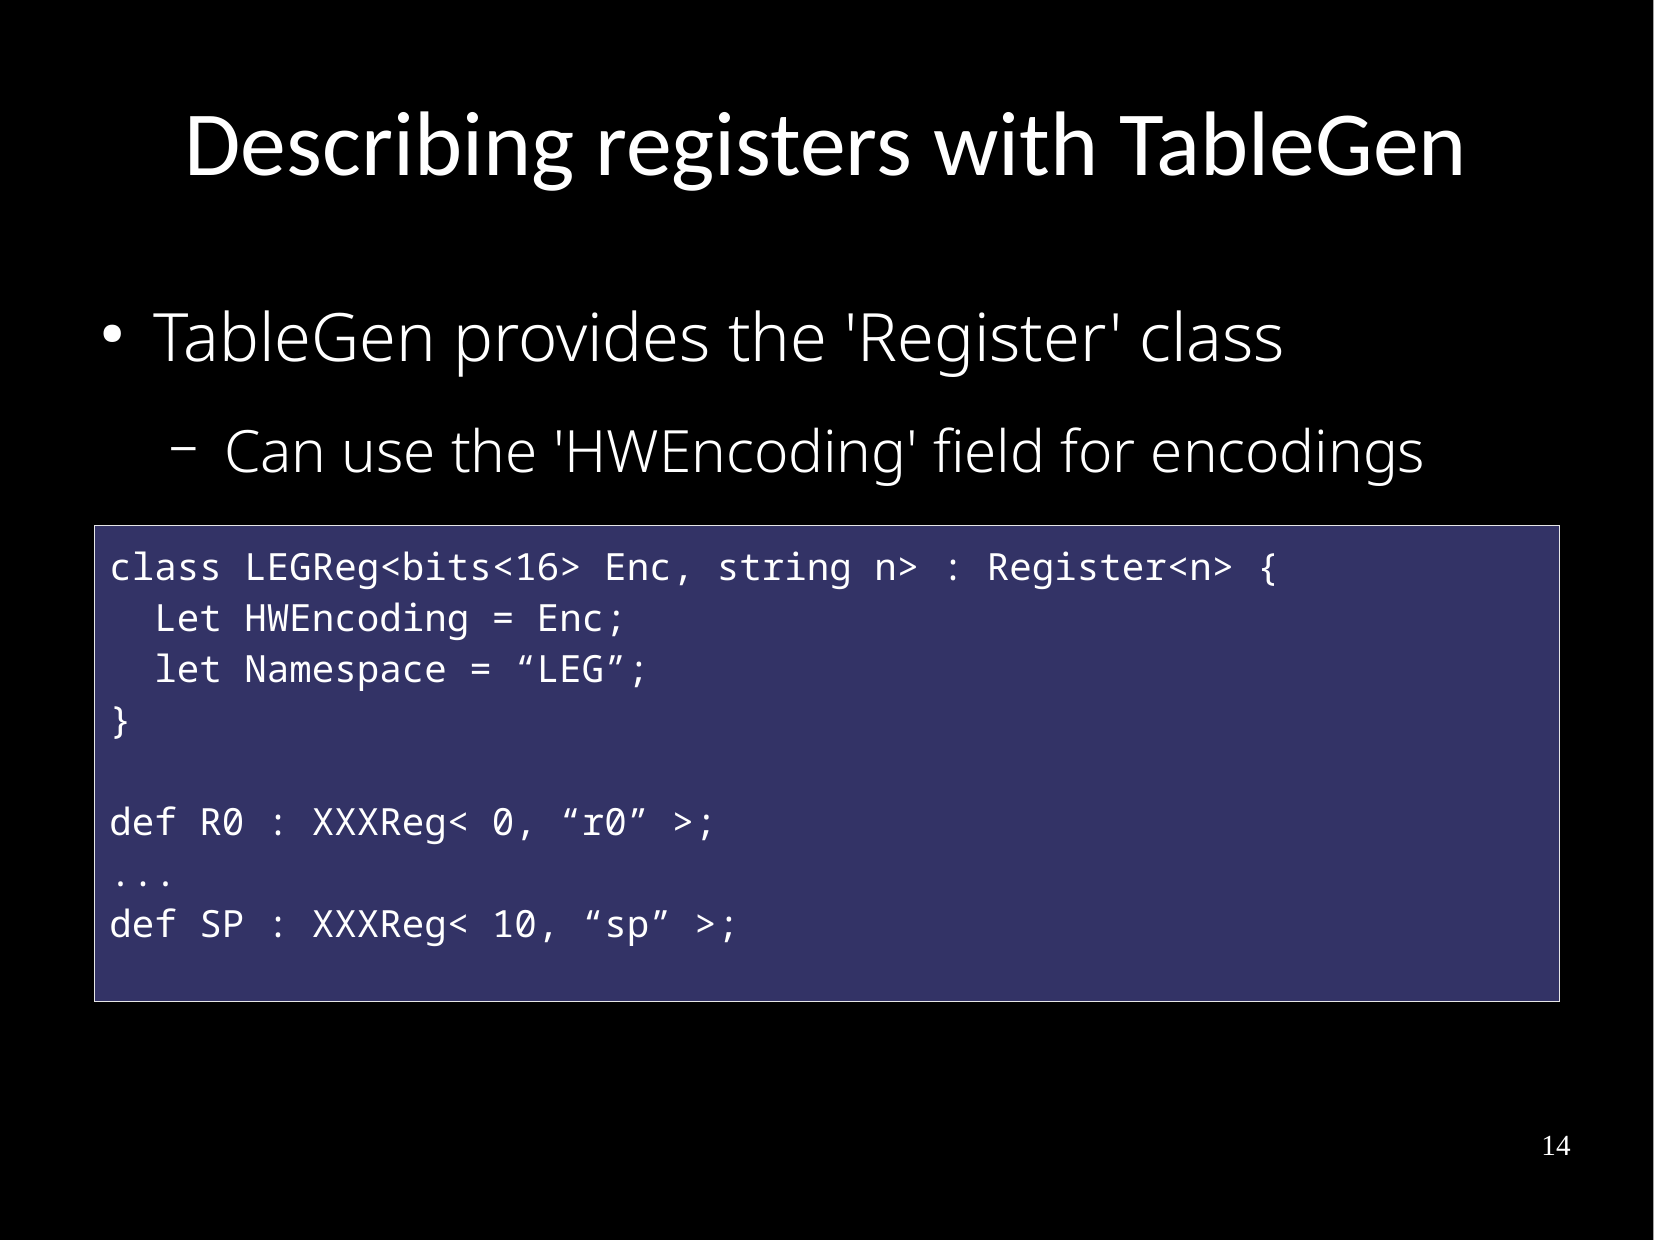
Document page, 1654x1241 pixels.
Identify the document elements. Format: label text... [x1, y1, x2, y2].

title Describing registers with TableGen [82, 45, 1571, 261]
list TableGen provides the 'Register' class Can use the 'HWEncoding' field for encodings [82, 290, 1571, 1010]
text_box class LEGReg<bits<16> Enc, string n> : Register<n> { Let HWEncoding = Enc; let Namespace = “LEG”; } def R0 : XXXReg< 0, “r0” >; ... def SP : XXXReg< 10, “sp” >; [94, 525, 1560, 1002]
